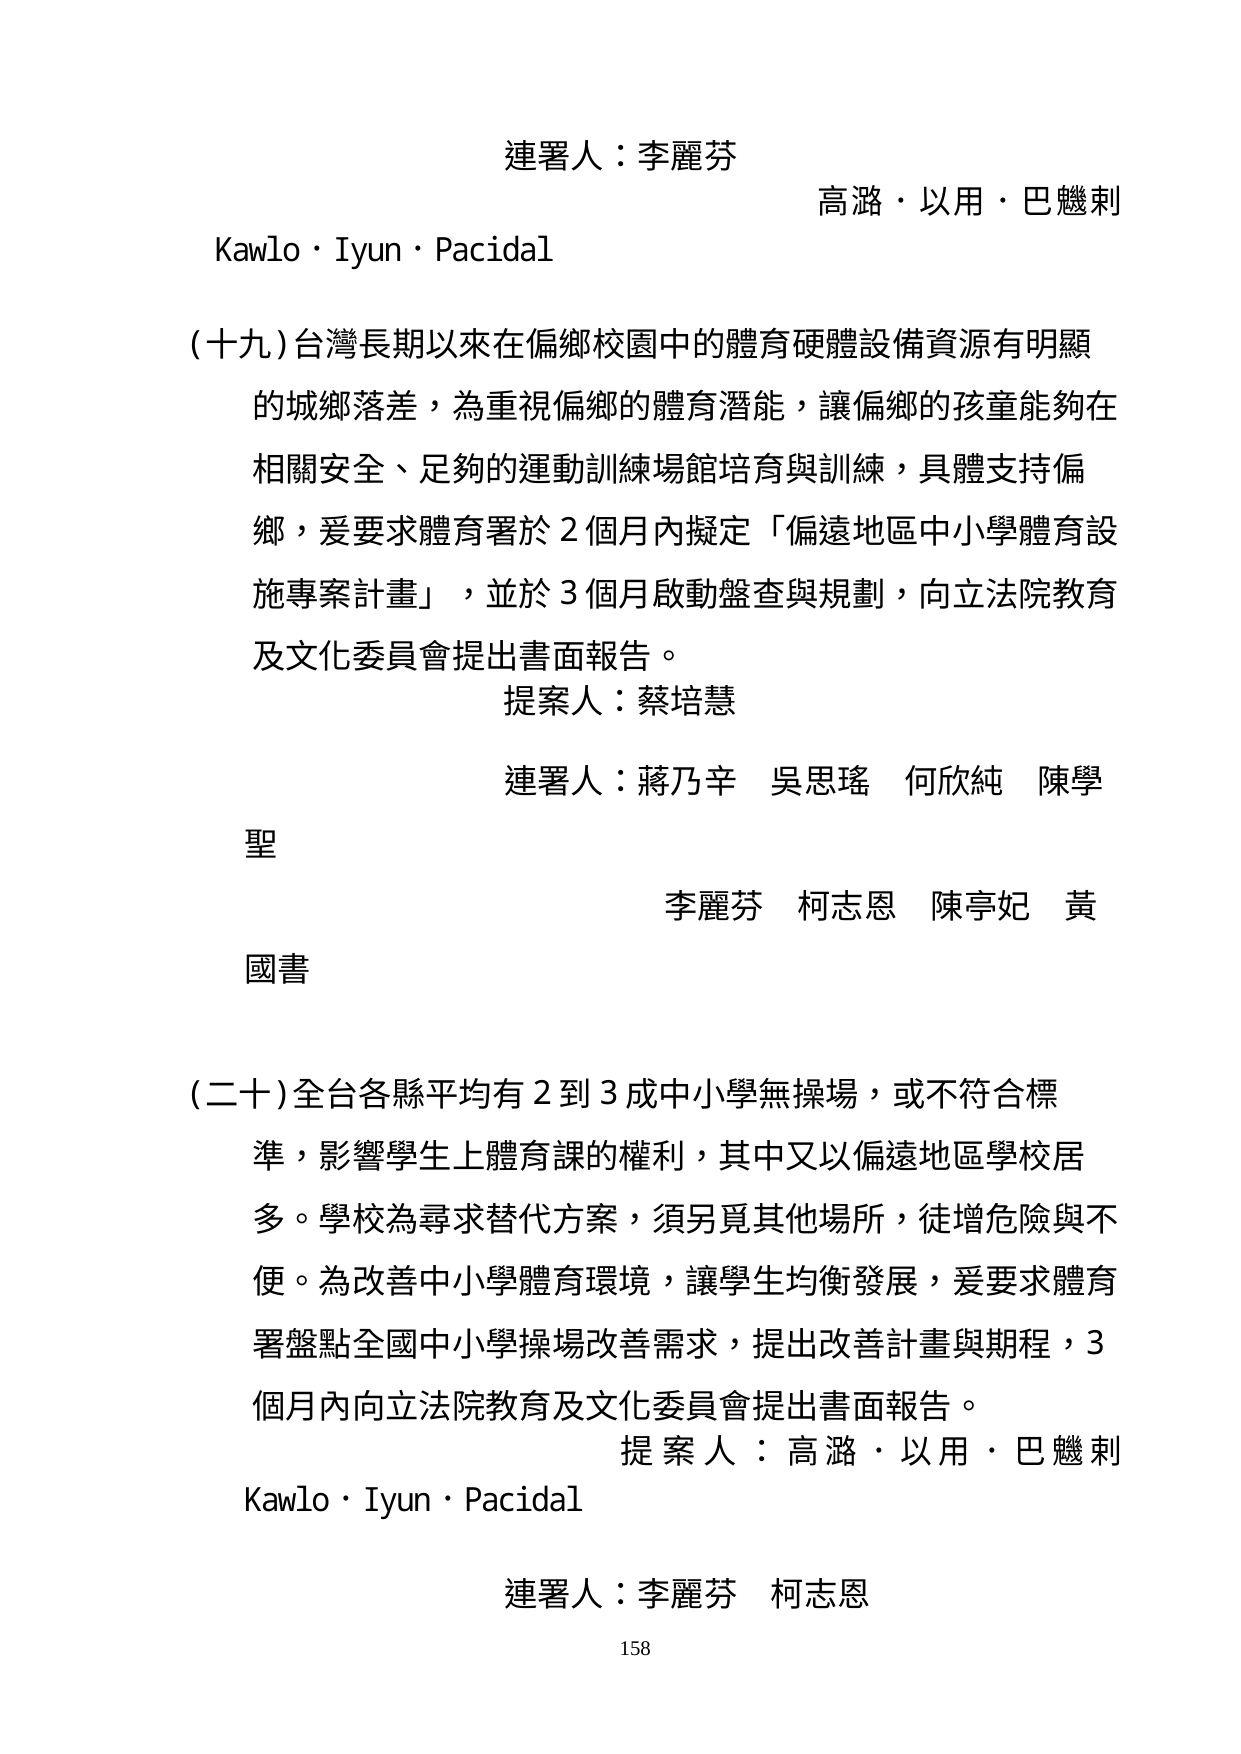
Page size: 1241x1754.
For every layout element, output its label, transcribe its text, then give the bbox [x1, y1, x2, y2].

text 提案人：高潞．以用．巴魕剌 Kawlo．Iyun．Pacidal [244, 1425, 1122, 1521]
text 連署人：李麗芬 柯志恩 [244, 1550, 1122, 1612]
text (二十)全台各縣平均有2到3成中小學無操場，或不符合標準，影響學生上體育課的權利，其中又以偏遠地區學校居多。學校為尋求替代方案，須另覓其他場所，徒增危險與不便。為改善中小學體育環境，讓學生均衡發展，爰要求體育署盤點全國中小學操場改善需求，提出改善計畫與期程，3個月內向立法院教育及文化委員會提出書面報告。 [185, 1050, 1122, 1425]
text 李麗芬 柯志恩 陳亭妃 黃國書 [244, 862, 1122, 987]
text 提案人：蔡培慧 [244, 675, 1122, 723]
text 連署人：李麗芬 [244, 112, 1122, 175]
text (十九)台灣長期以來在偏鄉校園中的體育硬體設備資源有明顯的城鄉落差，為重視偏鄉的體育潛能，讓偏鄉的孩童能夠在相關安全、足夠的運動訓練場館培育與訓練，具體支持偏鄉，爰要求體育署於2個月內擬定「偏遠地區中小學體育設施專案計畫」，並於3個月啟動盤查與規劃，向立法院教育及文化委員會提出書面報告。 [185, 300, 1122, 675]
text 連署人：蔣乃辛 吳思瑤 何欣純 陳學聖 [244, 737, 1122, 862]
text 高潞．以用．巴魕剌 Kawlo．Iyun．Pacidal [148, 175, 1122, 271]
